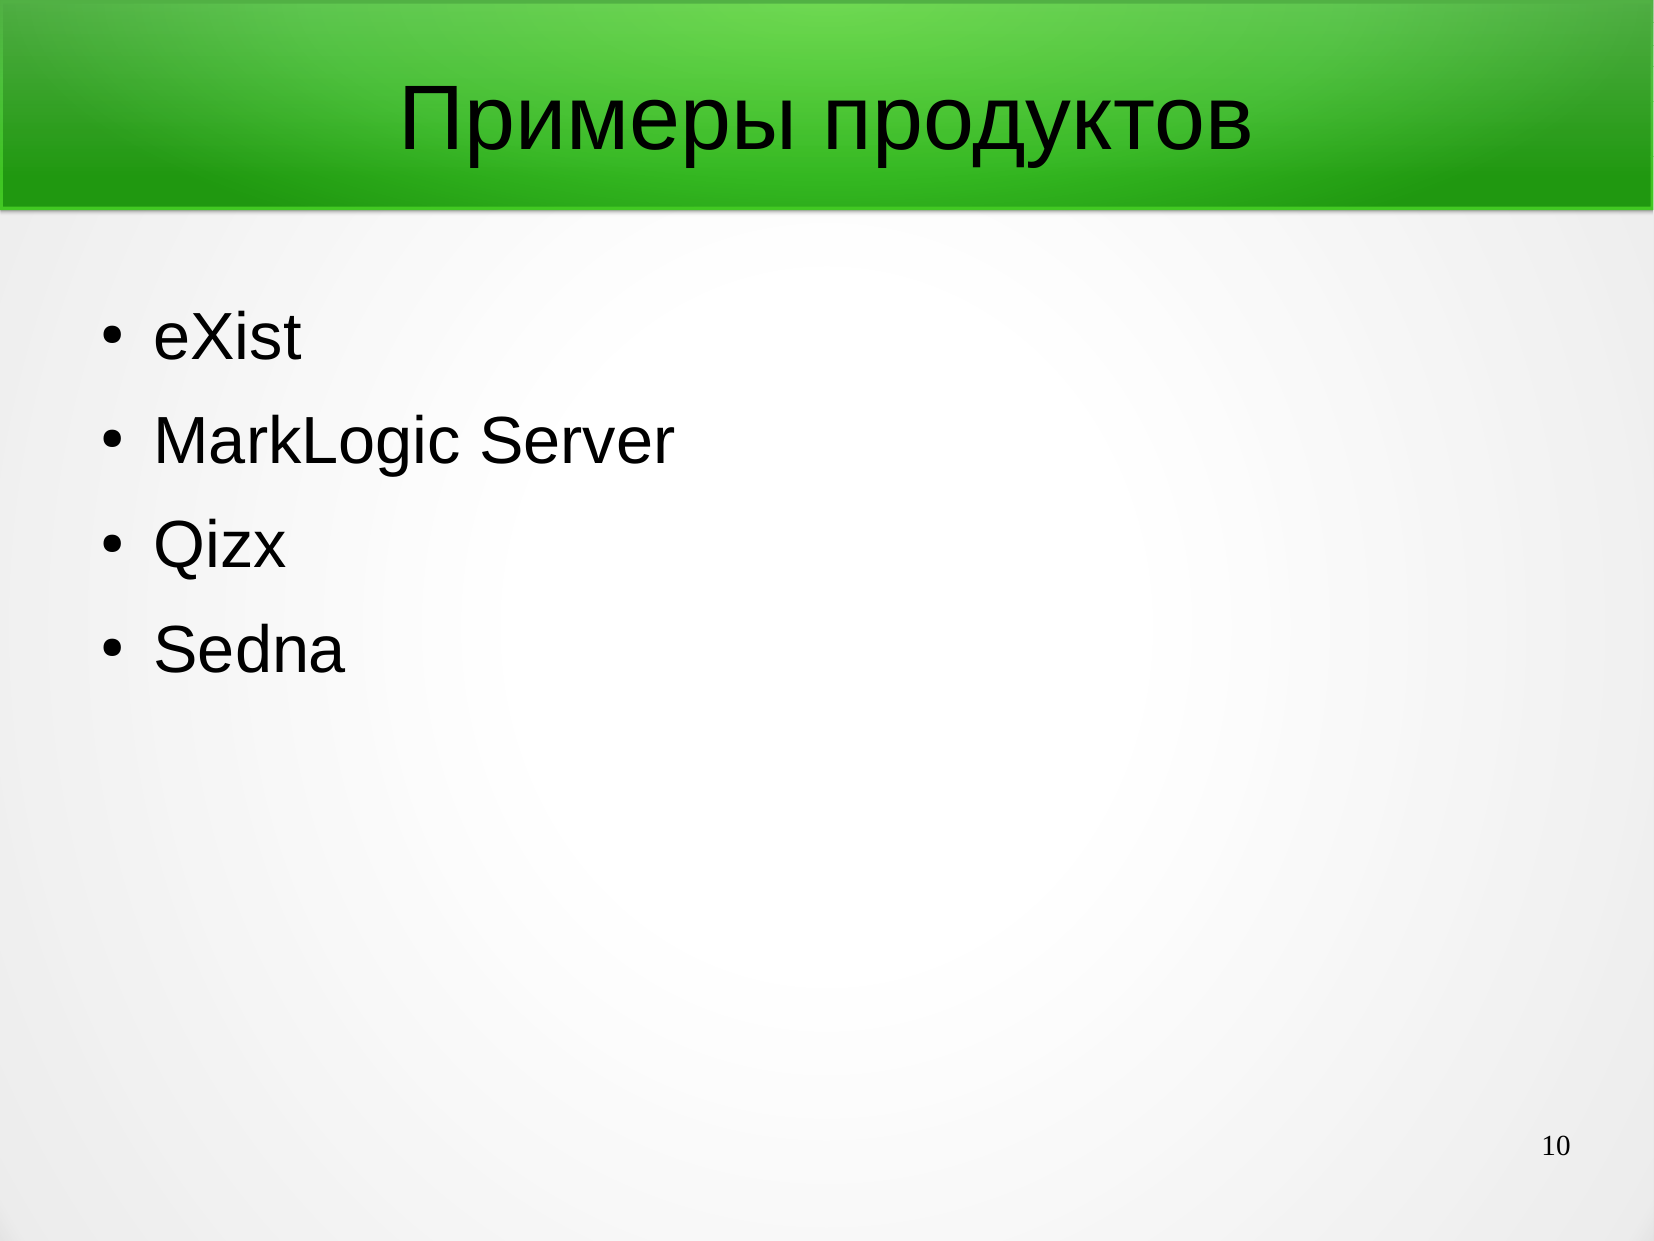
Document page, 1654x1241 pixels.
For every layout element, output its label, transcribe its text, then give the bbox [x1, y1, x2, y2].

list eXist MarkLogic Server Qizx Sedna [82, 299, 1571, 1019]
title Примеры продуктов [82, 47, 1571, 189]
